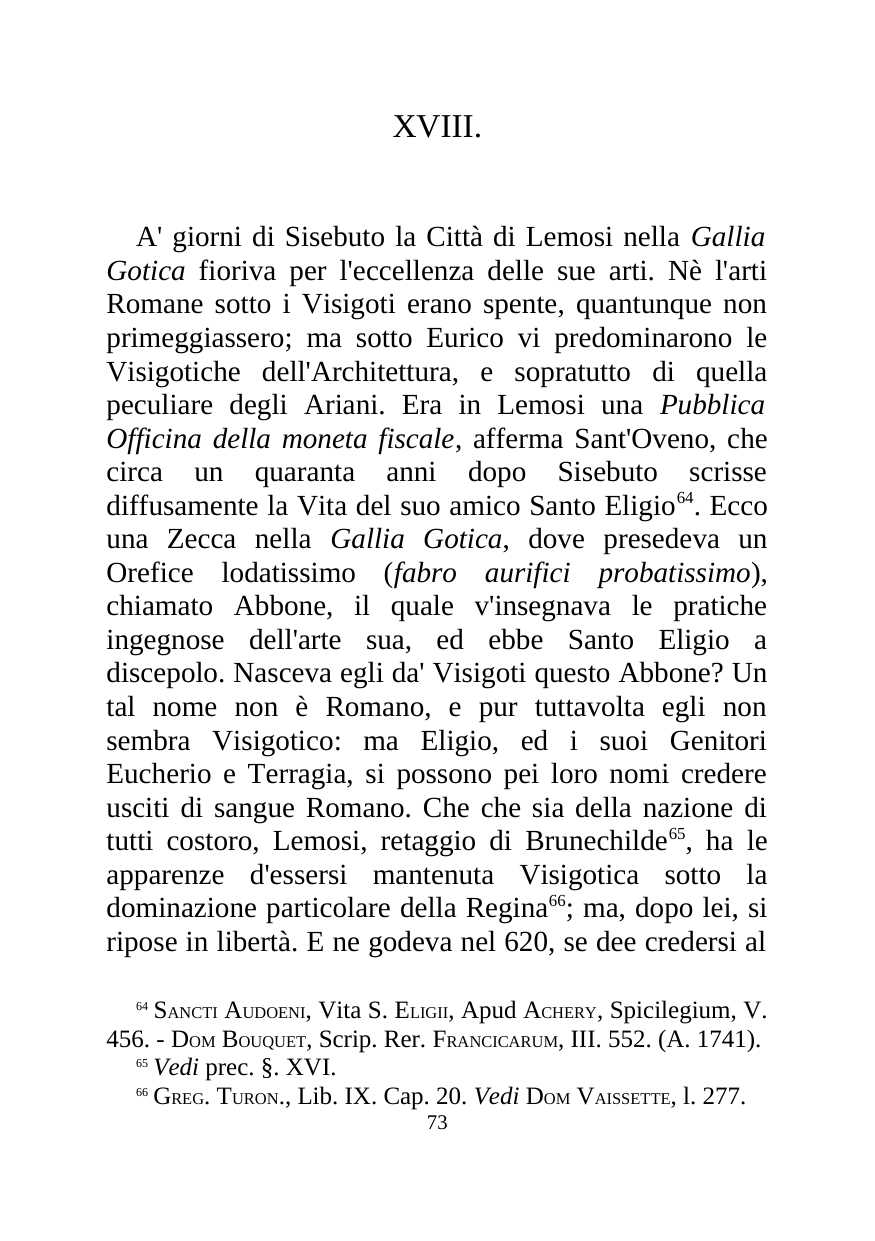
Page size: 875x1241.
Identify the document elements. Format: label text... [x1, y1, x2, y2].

subtitle XVIII. [106, 106, 768, 144]
text Vedi prec. §. XVI. [106, 1052, 768, 1081]
text Greg. Turon., Lib. IX. Cap. 20. Vedi Dom Vaissette, l. 277. [106, 1081, 768, 1110]
text Sancti Audoeni, Vita S. Eligii, Apud Achery, Spicilegium, V. 456. - Dom Bouquet, Scrip. Rer. Francicarum, III. 552. (A. 1741). [106, 995, 768, 1052]
text A' giorni di Sisebuto la Città di Lemosi nella Gallia Gotica fioriva per l'eccellenza delle sue arti. Nè l'arti Romane sotto i Visigoti erano spente, quantunque non primeggiassero; ma sotto Eurico vi predominarono le Visigotiche dell'Architettura, e sopratutto di quella peculiare degli Ariani. Era in Lemosi una Pubblica Officina della moneta fiscale, afferma Sant'Oveno, che circa un quaranta anni dopo Sisebuto scrisse diffusamente la Vita del suo amico Santo Eligio. Ecco una Zecca nella Gallia Gotica, dove presedeva un Orefice lodatissimo (fabro aurifici probatissimo), chiamato Abbone, il quale v'insegnava le pratiche ingegnose dell'arte sua, ed ebbe Santo Eligio a discepolo. Nasceva egli da' Visigoti questo Abbone? Un tal nome non è Romano, e pur tuttavolta egli non sembra Visigotico: ma Eligio, ed i suoi Genitori Eucherio e Terragia, si possono pei loro nomi credere usciti di sangue Romano. Che che sia della nazione di tutti costoro, Lemosi, retaggio di Brunechilde, ha le apparenze d'essersi mantenuta Visigotica sotto la dominazione particolare della Regina; ma, dopo lei, si ripose in libertà. E ne godeva nel 620, se dee credersi al [106, 219, 768, 957]
